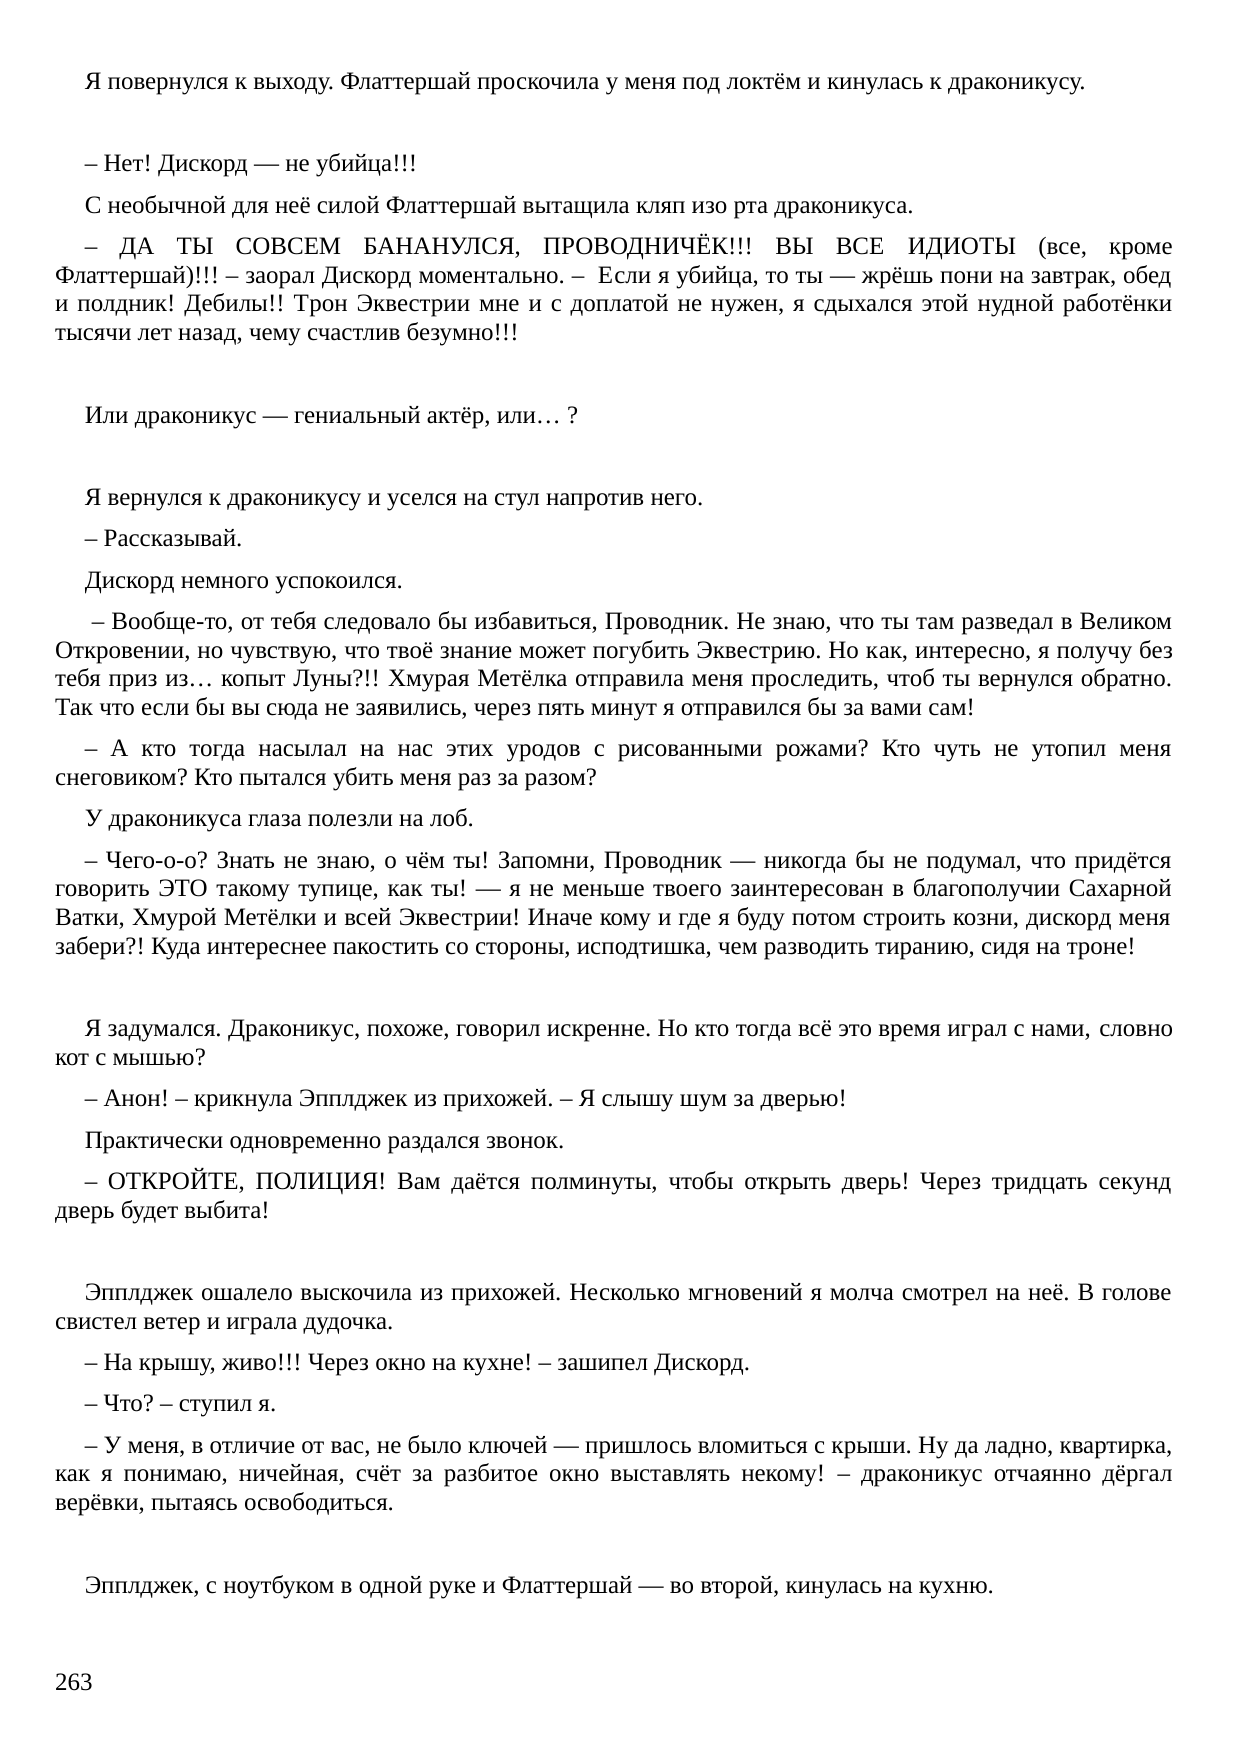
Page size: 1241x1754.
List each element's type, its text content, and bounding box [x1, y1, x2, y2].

text – Анон! – крикнула Эпплджек из прихожей. – Я слышу шум за дверью! [55, 1083, 1173, 1112]
text Я вернулся к драконикусу и уселся на стул напротив него. [55, 482, 1173, 511]
text – Вообще-то, от тебя следовало бы избавиться, Проводник. Не знаю, что ты там разведал в Великом Откровении, но чувствую, что твоё знание может погубить Эквестрию. Но как, интересно, я получу без тебя приз из… копыт Луны?!! Хмурая Метёлка отправила меня проследить, чтоб ты вернулся обратно. Так что если бы вы сюда не заявились, через пять минут я отправился бы за вами сам! [55, 606, 1173, 721]
text Я повернулся к выходу. Флаттершай проскочила у меня под локтём и кинулась к драконикусу. [55, 66, 1173, 95]
text – Чего-о-о? Знать не знаю, о чём ты! Запомни, Проводник — никогда бы не подумал, что придётся говорить ЭТО такому тупице, как ты! — я не меньше твоего заинтересован в благополучии Сахарной Ватки, Хмурой Метёлки и всей Эквестрии! Иначе кому и где я буду потом строить козни, дискорд меня забери?! Куда интереснее пакостить со стороны, исподтишка, чем разводить тиранию, сидя на троне! [55, 845, 1173, 960]
text Эпплджек, с ноутбуком в одной руке и Флаттершай — во второй, кинулась на кухню. [55, 1570, 1173, 1598]
text Эпплджек ошалело выскочила из прихожей. Несколько мгновений я молча смотрел на неё. В голове свистел ветер и играла дудочка. [55, 1277, 1173, 1335]
text Практически одновременно раздался звонок. [55, 1125, 1173, 1153]
text С необычной для неё силой Флаттершай вытащила кляп изо рта драконикуса. [55, 190, 1173, 218]
text У драконикуса глаза полезли на лоб. [55, 803, 1173, 832]
text – У меня, в отличие от вас, не было ключей — пришлось вломиться с крыши. Ну да ладно, квартирка, как я понимаю, ничейная, счёт за разбитое окно выставлять некому! – драконикус отчаянно дёргал верёвки, пытаясь освободиться. [55, 1430, 1173, 1516]
text – Нет! Дискорд — не убийца!!! [55, 148, 1173, 177]
text – А кто тогда насылал на нас этих уродов с рисованными рожами? Кто чуть не утопил меня снеговиком? Кто пытался убить меня раз за разом? [55, 733, 1173, 791]
text – На крышу, живо!!! Через окно на кухне! – зашипел Дискорд. [55, 1347, 1173, 1376]
text Или драконикус — гениальный актёр, или… ? [55, 400, 1173, 428]
text – ОТКРОЙТЕ, ПОЛИЦИЯ! Вам даётся полминуты, чтобы открыть дверь! Через тридцать секунд дверь будет выбита! [55, 1166, 1173, 1223]
text Дискорд немного успокоился. [55, 565, 1173, 593]
text – ДА ТЫ СОВСЕМ БАНАНУЛСЯ, ПРОВОДНИЧЁК!!! ВЫ ВСЕ ИДИОТЫ (все, кроме Флаттершай)!!! – заорал Дискорд моментально. – Если я убийца, то ты — жрёшь пони на завтрак, обед и полдник! Дебилы!! Трон Эквестрии мне и с доплатой не нужен, я сдыхался этой нудной работёнки тысячи лет назад, чему счастлив безумно!!! [55, 231, 1173, 346]
text – Рассказывай. [55, 523, 1173, 552]
text Я задумался. Драконикус, похоже, говорил искренне. Но кто тогда всё это время играл с нами, словно кот с мышью? [55, 1013, 1173, 1071]
text – Что? – ступил я. [55, 1388, 1173, 1417]
